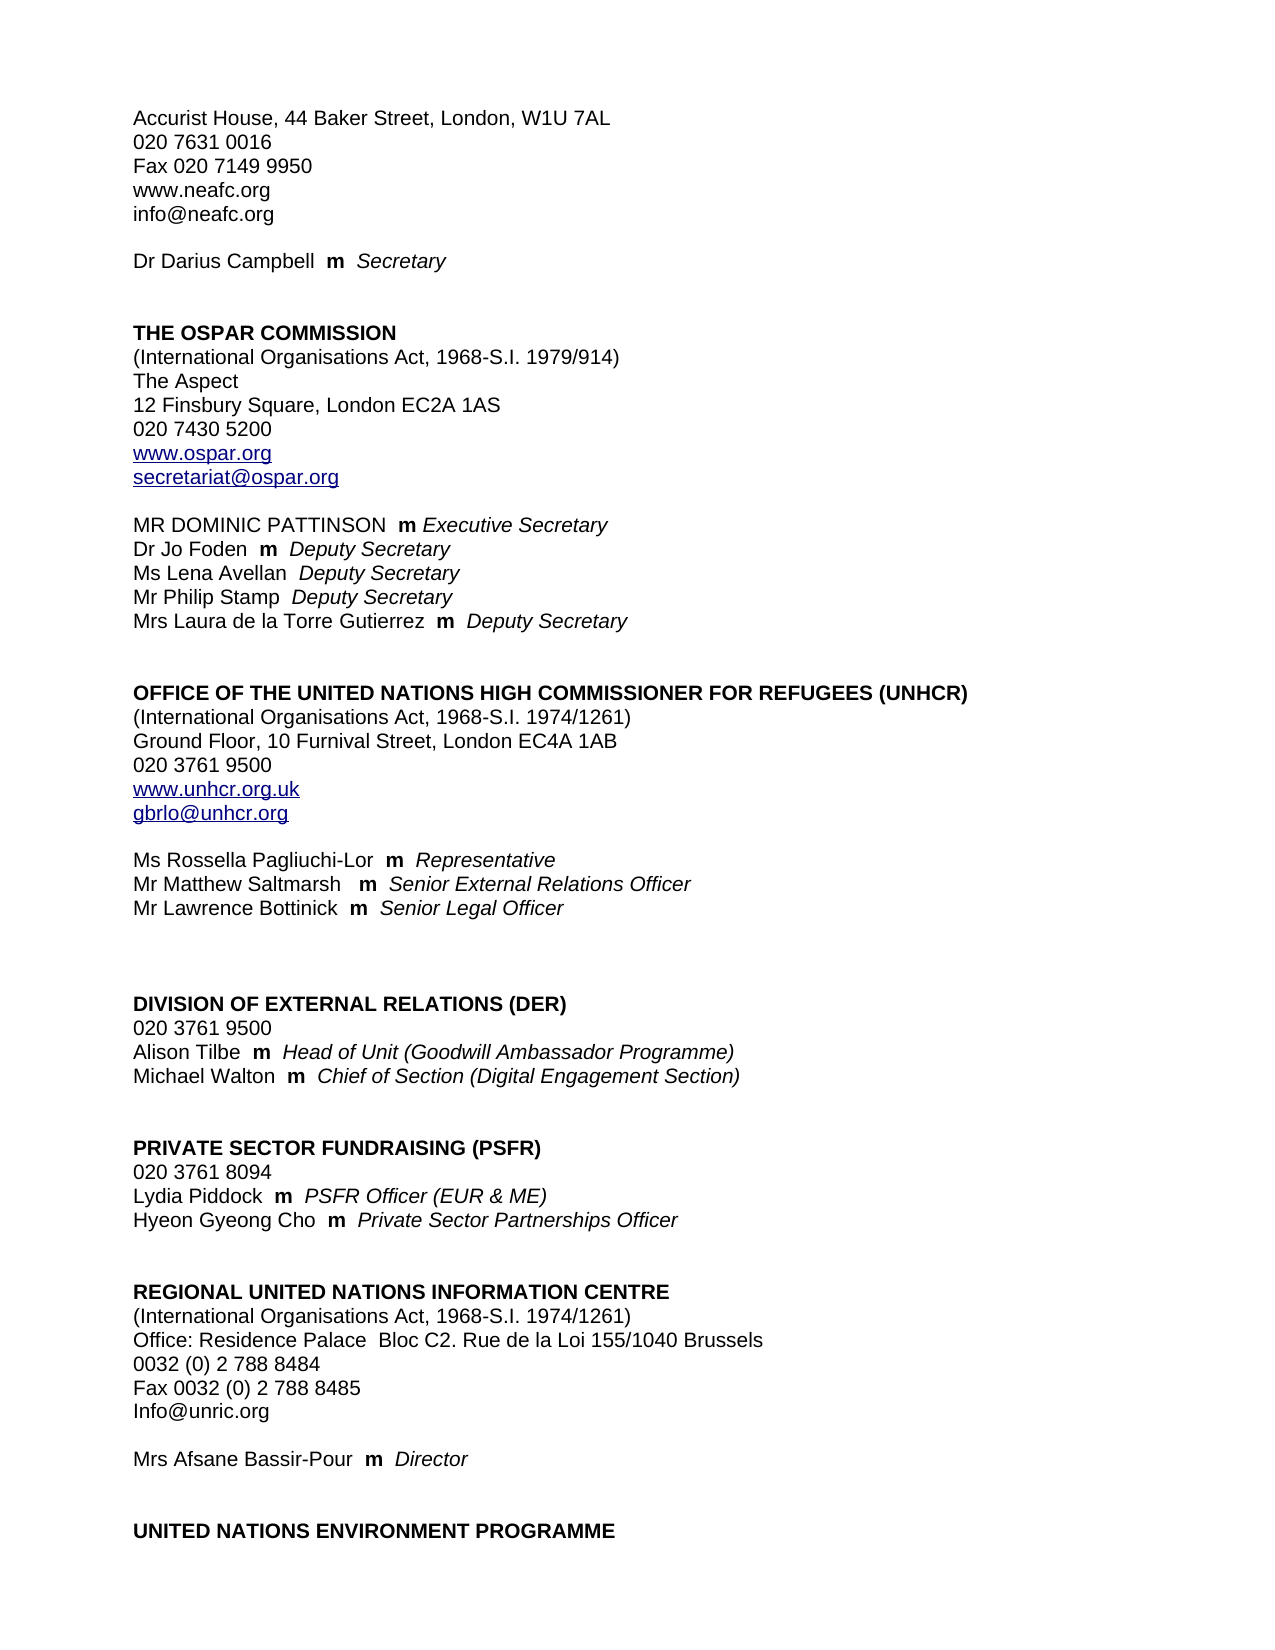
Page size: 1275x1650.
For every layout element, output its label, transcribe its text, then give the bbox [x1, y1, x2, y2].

text secretariat@ospar.org [133, 465, 1181, 489]
text (International Organisations Act, 1968-S.I. 1974/1261) [133, 1303, 1181, 1327]
text www.ospar.org [133, 441, 1181, 465]
text 12 Finsbury Square, London EC2A 1AS [133, 393, 1181, 417]
text Mrs Laura de la Torre Gutierrez m Deputy Secretary [133, 609, 1181, 633]
text MR DOMINIC PATTINSON m Executive Secretary [133, 513, 1181, 537]
text (International Organisations Act, 1968-S.I. 1974/1261) [133, 704, 1181, 728]
text PRIVATE SECTOR FUNDRAISING (PSFR) [133, 1136, 1181, 1160]
text Dr Jo Foden m Deputy Secretary [133, 537, 1181, 561]
text 020 3761 9500 [133, 1016, 1181, 1040]
text UNITED NATIONS ENVIRONMENT PROGRAMME [133, 1519, 1181, 1543]
text Mr Matthew Saltmarsh m Senior External Relations Officer [133, 872, 1181, 896]
text 020 7631 0016 [133, 129, 1181, 153]
text info@neafc.org [133, 201, 1181, 225]
text www.unhcr.org.uk [133, 776, 1181, 800]
text Ms Lena Avellan Deputy Secretary [133, 561, 1181, 585]
text DIVISION OF EXTERNAL RELATIONS (DER) [133, 992, 1181, 1016]
text Ms Rossella Pagliuchi-Lor m Representative [133, 848, 1181, 872]
text Fax 0032 (0) 2 788 8485 [133, 1375, 1181, 1399]
text 020 3761 8094 [133, 1160, 1181, 1184]
text Hyeon Gyeong Cho m Private Sector Partnerships Officer [133, 1208, 1181, 1232]
text Michael Walton m Chief of Section (Digital Engagement Section) [133, 1064, 1181, 1088]
text Mr Lawrence Bottinick m Senior Legal Officer [133, 896, 1181, 920]
text OFFICE OF THE UNITED NATIONS HIGH COMMISSIONER FOR REFUGEES (UNHCR) [133, 681, 1181, 704]
text www.neafc.org [133, 177, 1181, 201]
text Office: Residence Palace Bloc C2. Rue de la Loi 155/1040 Brussels [133, 1327, 1181, 1351]
text 020 7430 5200 [133, 417, 1181, 441]
text Mrs Afsane Bassir-Pour m Director [133, 1447, 1181, 1471]
text Alison Tilbe m Head of Unit (Goodwill Ambassador Programme) [133, 1040, 1181, 1064]
text Info@unric.org [133, 1399, 1181, 1423]
text (International Organisations Act, 1968-S.I. 1979/914) [133, 345, 1181, 369]
text REGIONAL UNITED NATIONS INFORMATION CENTRE [133, 1279, 1181, 1303]
text Accurist House, 44 Baker Street, London, W1U 7AL [133, 106, 1181, 129]
text 0032 (0) 2 788 8484 [133, 1351, 1181, 1375]
text Dr Darius Campbell m Secretary [133, 249, 1181, 273]
text Fax 020 7149 9950 [133, 153, 1181, 177]
text 020 3761 9500 [133, 752, 1181, 776]
text Ground Floor, 10 Furnival Street, London EC4A 1AB [133, 728, 1181, 752]
text gbrlo@unhcr.org [133, 800, 1181, 824]
text The Aspect [133, 369, 1181, 393]
subtitle THE OSPAR COMMISSION [133, 321, 1181, 345]
text Mr Philip Stamp Deputy Secretary [133, 585, 1181, 609]
text Lydia Piddock m PSFR Officer (EUR & ME) [133, 1184, 1181, 1208]
